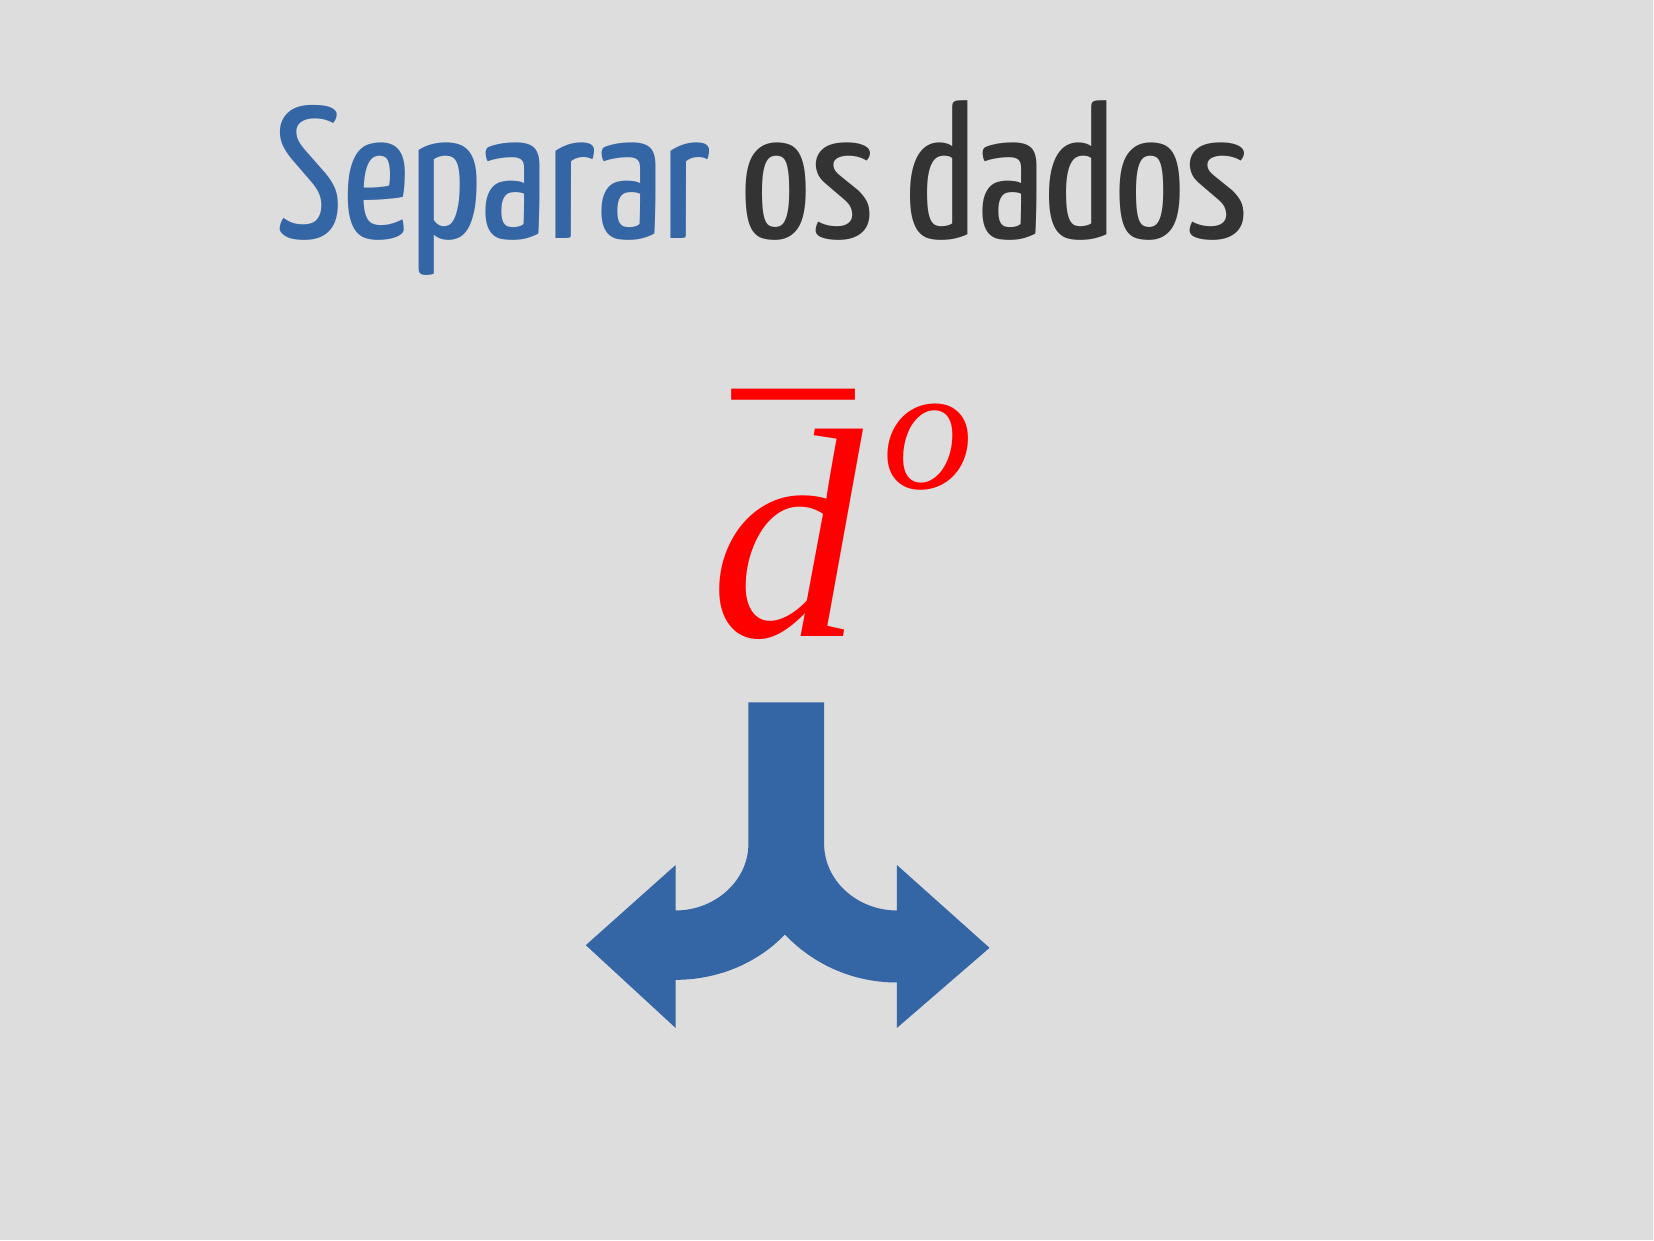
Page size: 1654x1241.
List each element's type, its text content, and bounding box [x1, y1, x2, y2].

text_box Separar os dados [260, 52, 1394, 313]
chart [693, 328, 990, 704]
text_box [585, 702, 990, 1028]
